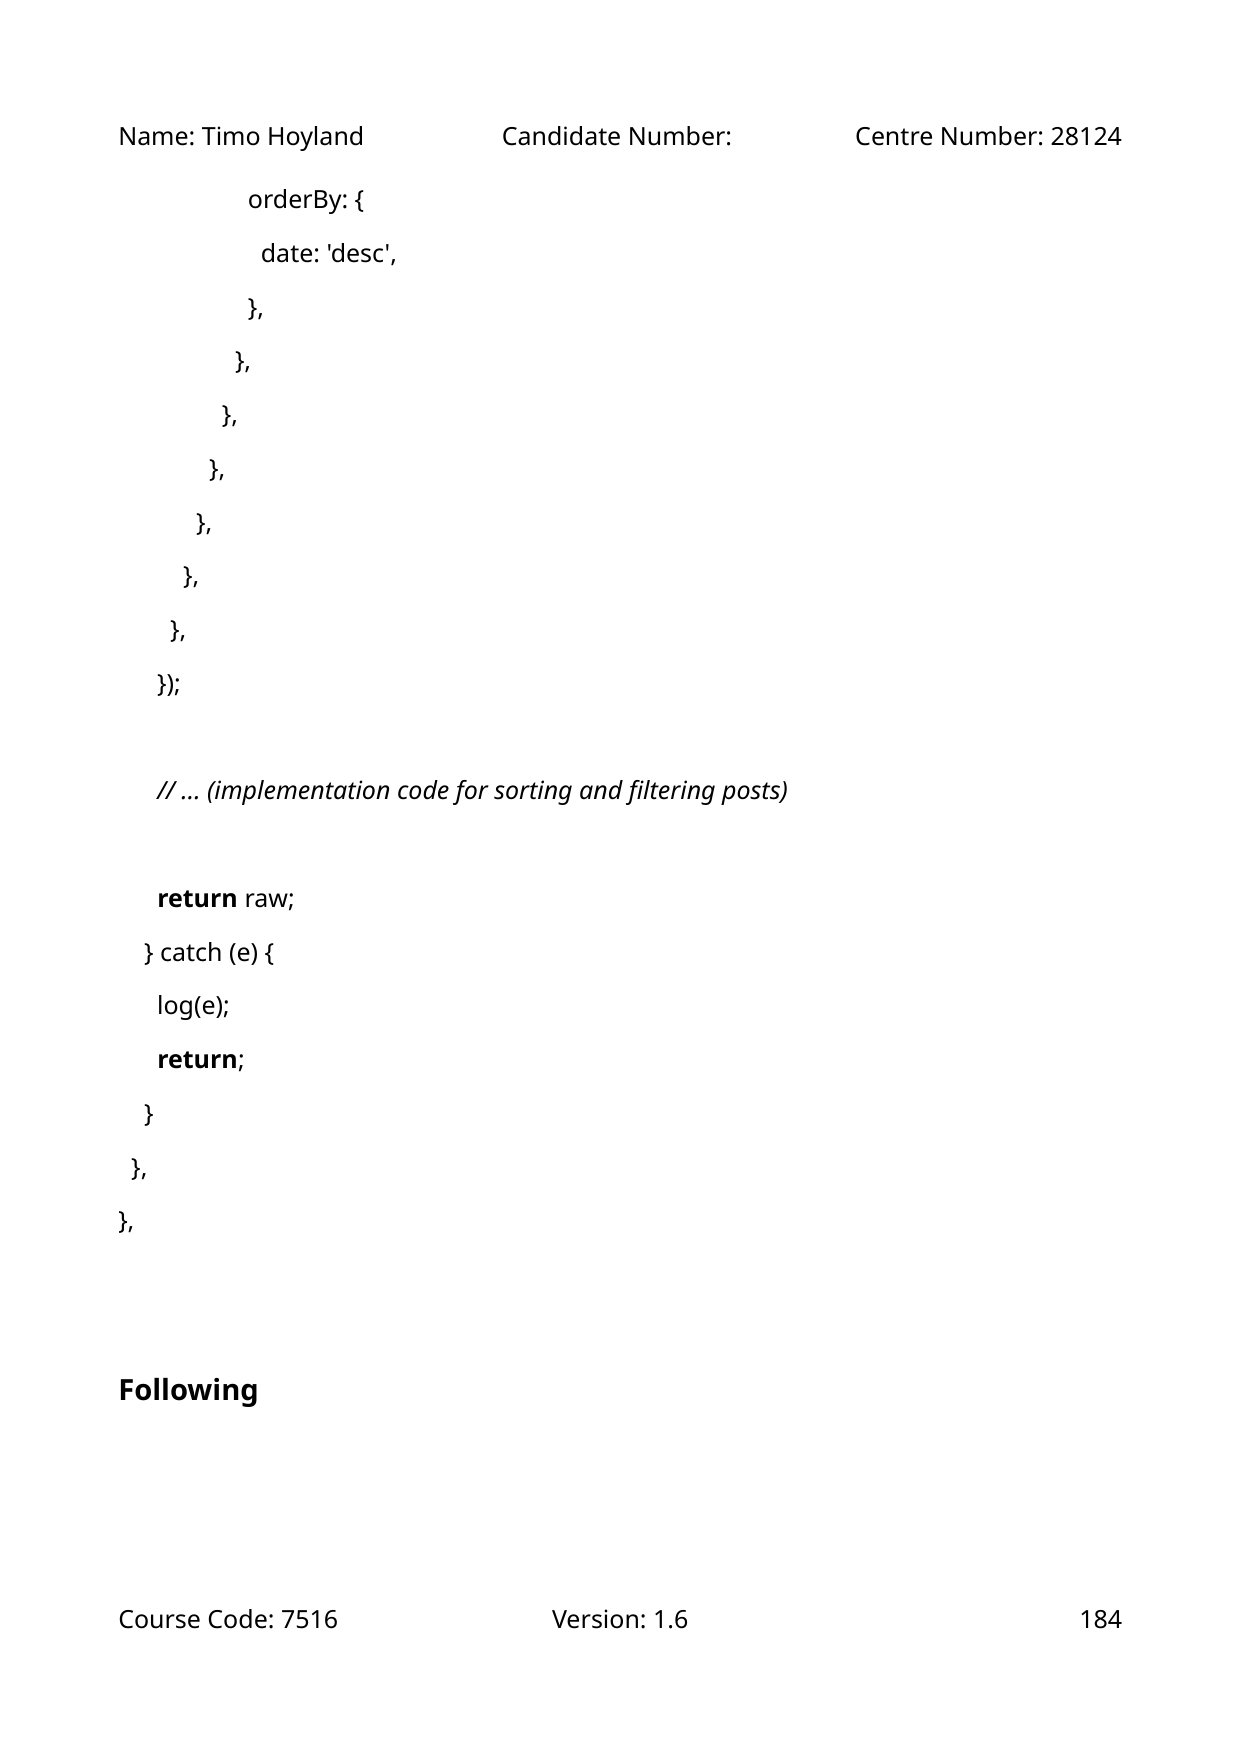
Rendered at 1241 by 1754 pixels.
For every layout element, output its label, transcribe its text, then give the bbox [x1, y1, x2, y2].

text // ... (implementation code for sorting and filtering posts) [118, 773, 1122, 807]
text }, [118, 504, 1122, 538]
text date: 'desc', [118, 235, 1122, 269]
text }, [118, 343, 1122, 377]
subtitle Following [118, 1369, 1122, 1408]
text }, [118, 450, 1122, 484]
text }, [118, 397, 1122, 431]
text }, [118, 289, 1122, 323]
text }); [118, 665, 1122, 699]
text return raw; [118, 880, 1122, 914]
text }, [118, 612, 1122, 646]
text orderBy: { [118, 182, 1122, 216]
text }, [118, 1203, 1122, 1237]
text }, [118, 558, 1122, 592]
text } [118, 1095, 1122, 1129]
text } catch (e) { [118, 934, 1122, 968]
text }, [118, 1149, 1122, 1183]
text return; [118, 1042, 1122, 1076]
text log(e); [118, 988, 1122, 1022]
